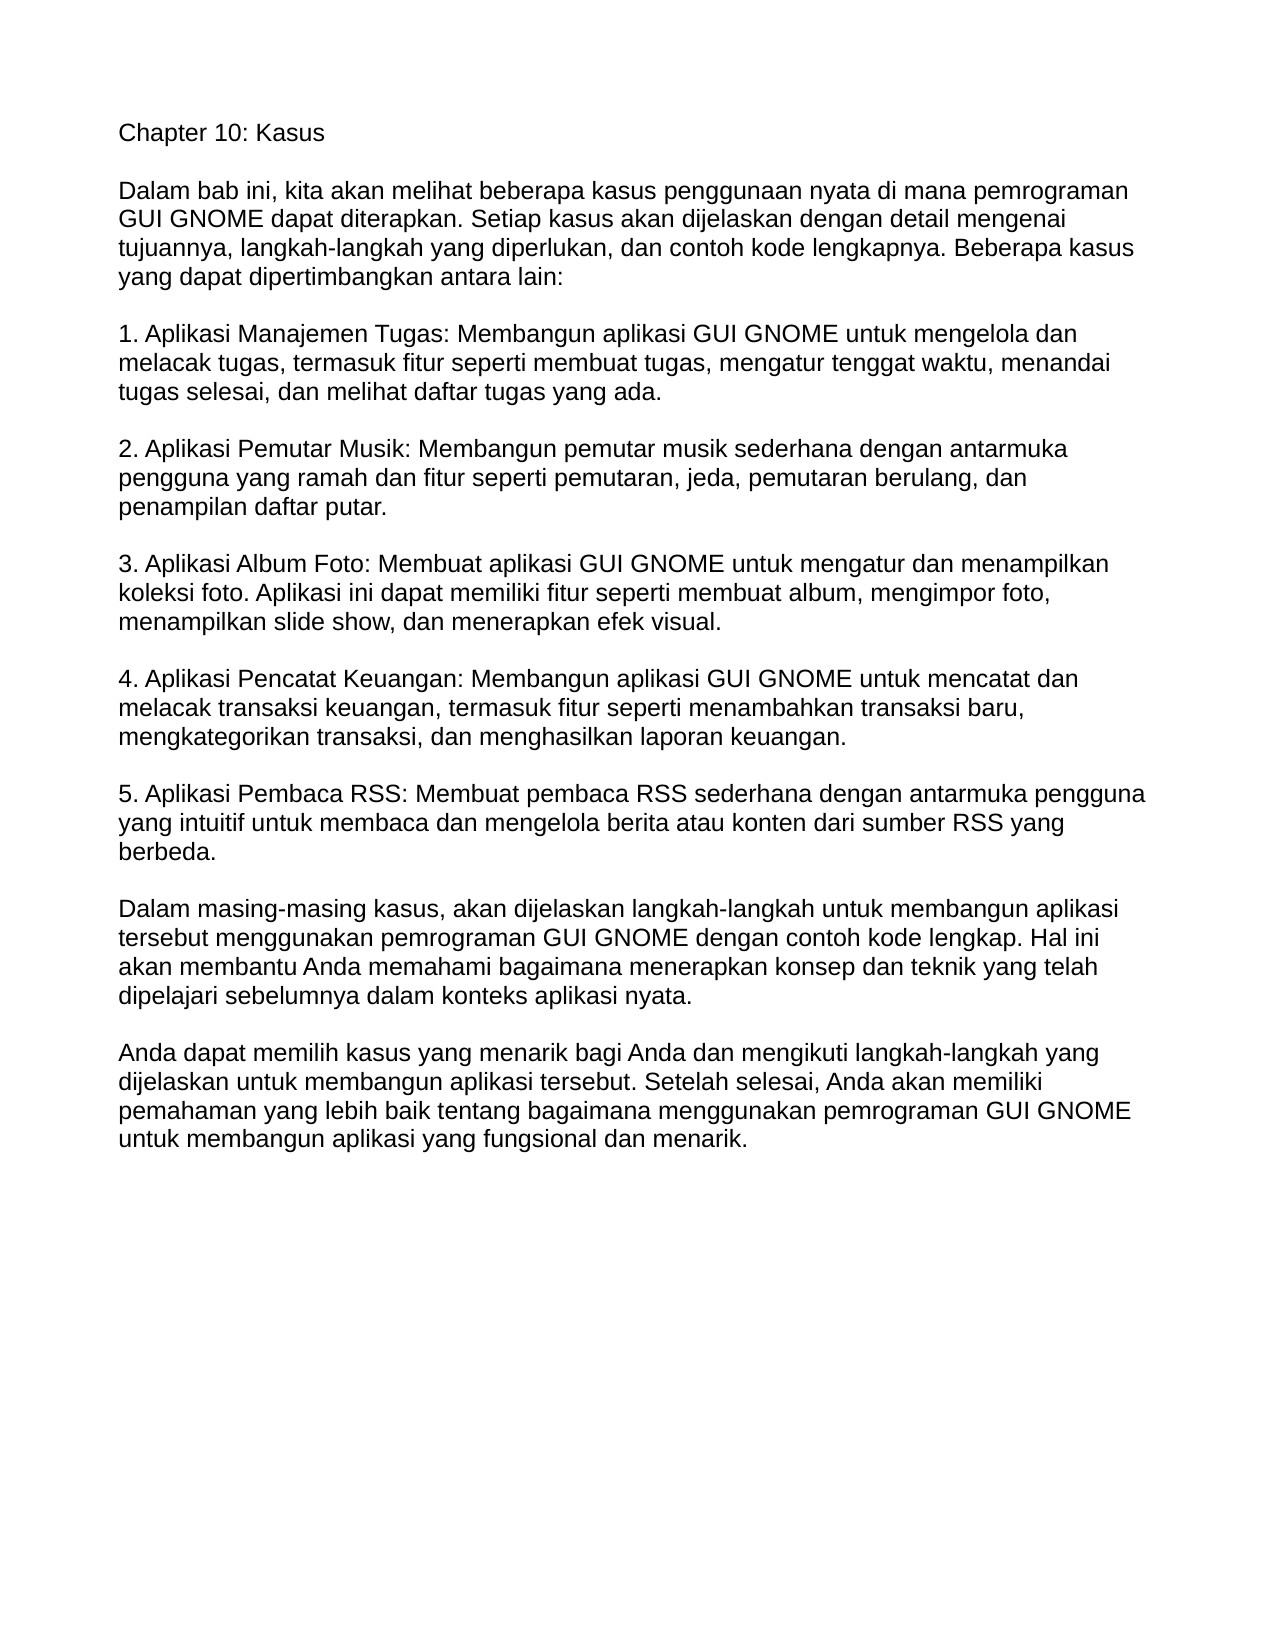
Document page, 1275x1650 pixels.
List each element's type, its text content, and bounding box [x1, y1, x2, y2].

text 4. Aplikasi Pencatat Keuangan: Membangun aplikasi GUI GNOME untuk mencatat dan melacak transaksi keuangan, termasuk fitur seperti menambahkan transaksi baru, mengkategorikan transaksi, dan menghasilkan laporan keuangan. [118, 664, 1157, 751]
text Dalam bab ini, kita akan melihat beberapa kasus penggunaan nyata di mana pemrograman GUI GNOME dapat diterapkan. Setiap kasus akan dijelaskan dengan detail mengenai tujuannya, langkah-langkah yang diperlukan, dan contoh kode lengkapnya. Beberapa kasus yang dapat dipertimbangkan antara lain: [118, 176, 1157, 291]
text 2. Aplikasi Pemutar Musik: Membangun pemutar musik sederhana dengan antarmuka pengguna yang ramah dan fitur seperti pemutaran, jeda, pemutaran berulang, dan penampilan daftar putar. [118, 434, 1157, 521]
text 3. Aplikasi Album Foto: Membuat aplikasi GUI GNOME untuk mengatur dan menampilkan koleksi foto. Aplikasi ini dapat memiliki fitur seperti membuat album, mengimpor foto, menampilkan slide show, dan menerapkan efek visual. [118, 549, 1157, 636]
text Chapter 10: Kasus [118, 118, 1157, 147]
text 5. Aplikasi Pembaca RSS: Membuat pembaca RSS sederhana dengan antarmuka pengguna yang intuitif untuk membaca dan mengelola berita atau konten dari sumber RSS yang berbeda. [118, 779, 1157, 866]
text 1. Aplikasi Manajemen Tugas: Membangun aplikasi GUI GNOME untuk mengelola dan melacak tugas, termasuk fitur seperti membuat tugas, mengatur tenggat waktu, menandai tugas selesai, dan melihat daftar tugas yang ada. [118, 319, 1157, 406]
text Anda dapat memilih kasus yang menarik bagi Anda dan mengikuti langkah-langkah yang dijelaskan untuk membangun aplikasi tersebut. Setelah selesai, Anda akan memiliki pemahaman yang lebih baik tentang bagaimana menggunakan pemrograman GUI GNOME untuk membangun aplikasi yang fungsional dan menarik. [118, 1038, 1157, 1153]
text Dalam masing-masing kasus, akan dijelaskan langkah-langkah untuk membangun aplikasi tersebut menggunakan pemrograman GUI GNOME dengan contoh kode lengkap. Hal ini akan membantu Anda memahami bagaimana menerapkan konsep dan teknik yang telah dipelajari sebelumnya dalam konteks aplikasi nyata. [118, 894, 1157, 1009]
